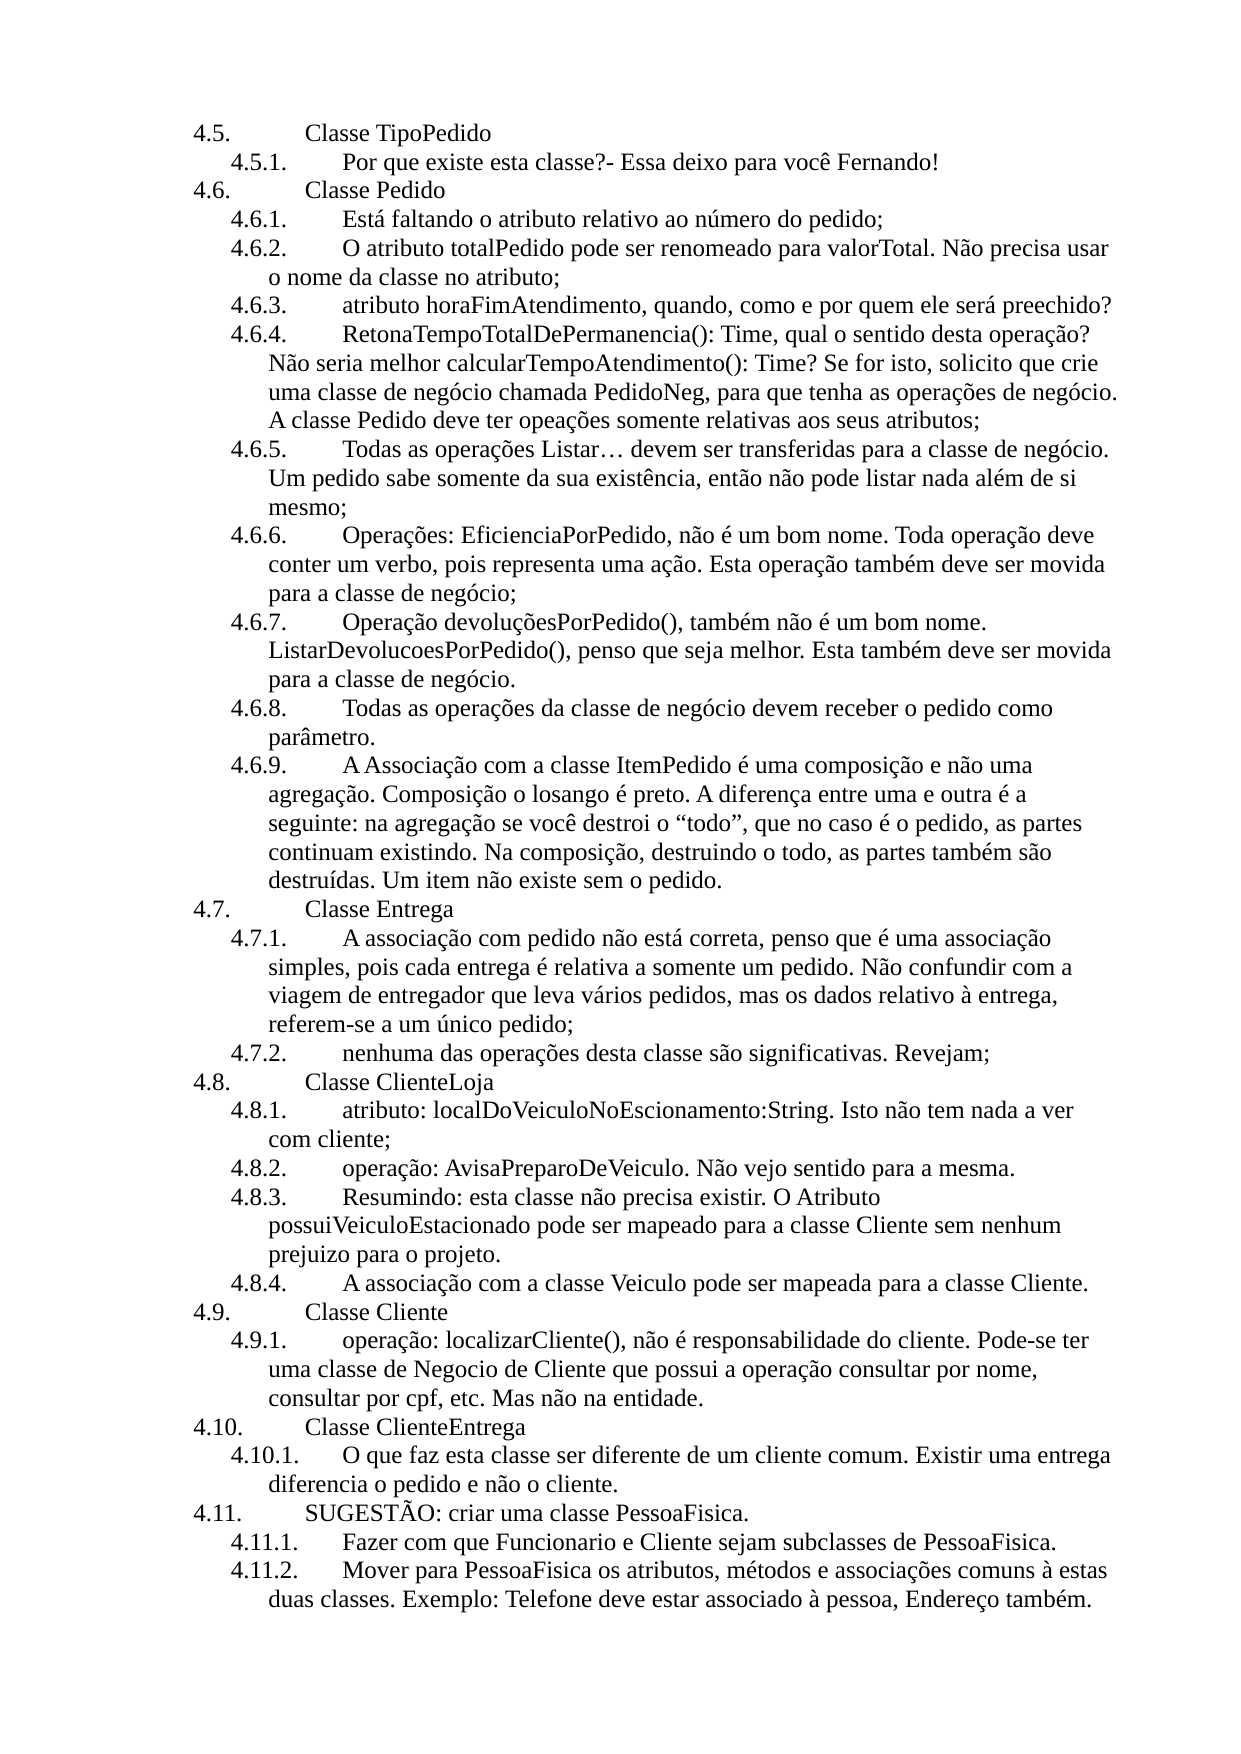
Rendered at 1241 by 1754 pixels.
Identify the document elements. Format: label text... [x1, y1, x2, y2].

list atributo horaFimAtendimento, quando, como e por quem ele será preechido? [231, 291, 1122, 319]
list Todas as operações Listar… devem ser transferidas para a classe de negócio. Um pedido sabe somente da sua existência, então não pode listar nada além de si mesmo; [231, 434, 1122, 521]
list Por que existe esta classe?- Essa deixo para você Fernando! [231, 147, 1122, 176]
list Resumindo: esta classe não precisa existir. O Atributo possuiVeiculoEstacionado pode ser mapeado para a classe Cliente sem nenhum prejuizo para o projeto. [231, 1182, 1122, 1268]
list A Associação com a classe ItemPedido é uma composição e não uma agregação. Composição o losango é preto. A diferença entre uma e outra é a seguinte: na agregação se você destroi o “todo”, que no caso é o pedido, as partes continuam existindo. Na composição, destruindo o todo, as partes também são destruídas. Um item não existe sem o pedido. [231, 751, 1122, 894]
list Classe Cliente [193, 1297, 1122, 1326]
list Está faltando o atributo relativo ao número do pedido; [231, 204, 1122, 233]
list O que faz esta classe ser diferente de um cliente comum. Existir uma entrega diferencia o pedido e não o cliente. [231, 1441, 1122, 1498]
list Classe TipoPedido [193, 118, 1122, 147]
list Classe Pedido [193, 176, 1122, 204]
list A associação com a classe Veiculo pode ser mapeada para a classe Cliente. [231, 1268, 1122, 1297]
list Classe ClienteLoja [193, 1067, 1122, 1096]
list Operação devoluçõesPorPedido(), também não é um bom nome. ListarDevolucoesPorPedido(), penso que seja melhor. Esta também deve ser movida para a classe de negócio. [231, 607, 1122, 693]
list atributo: localDoVeiculoNoEscionamento:String. Isto não tem nada a ver com cliente; [231, 1096, 1122, 1153]
list SUGESTÃO: criar uma classe PessoaFisica. [193, 1498, 1122, 1527]
list Fazer com que Funcionario e Cliente sejam subclasses de PessoaFisica. [231, 1527, 1122, 1556]
list A associação com pedido não está correta, penso que é uma associação simples, pois cada entrega é relativa a somente um pedido. Não confundir com a viagem de entregador que leva vários pedidos, mas os dados relativo à entrega, referem-se a um único pedido; [231, 923, 1122, 1038]
list Todas as operações da classe de negócio devem receber o pedido como parâmetro. [231, 693, 1122, 751]
list Classe ClienteEntrega [193, 1412, 1122, 1441]
list Operações: EficienciaPorPedido, não é um bom nome. Toda operação deve conter um verbo, pois representa uma ação. Esta operação também deve ser movida para a classe de negócio; [231, 521, 1122, 607]
list nenhuma das operações desta classe são significativas. Revejam; [231, 1038, 1122, 1067]
list RetonaTempoTotalDePermanencia(): Time, qual o sentido desta operação? Não seria melhor calcularTempoAtendimento(): Time? Se for isto, solicito que crie uma classe de negócio chamada PedidoNeg, para que tenha as operações de negócio. A classe Pedido deve ter opeações somente relativas aos seus atributos; [231, 319, 1122, 434]
list O atributo totalPedido pode ser renomeado para valorTotal. Não precisa usar o nome da classe no atributo; [231, 233, 1122, 291]
list Mover para PessoaFisica os atributos, métodos e associações comuns à estas duas classes. Exemplo: Telefone deve estar associado à pessoa, Endereço também. [231, 1556, 1122, 1613]
list operação: AvisaPreparoDeVeiculo. Não vejo sentido para a mesma. [231, 1153, 1122, 1182]
list operação: localizarCliente(), não é responsabilidade do cliente. Pode-se ter uma classe de Negocio de Cliente que possui a operação consultar por nome, consultar por cpf, etc. Mas não na entidade. [231, 1326, 1122, 1412]
list Classe Entrega [193, 894, 1122, 923]
